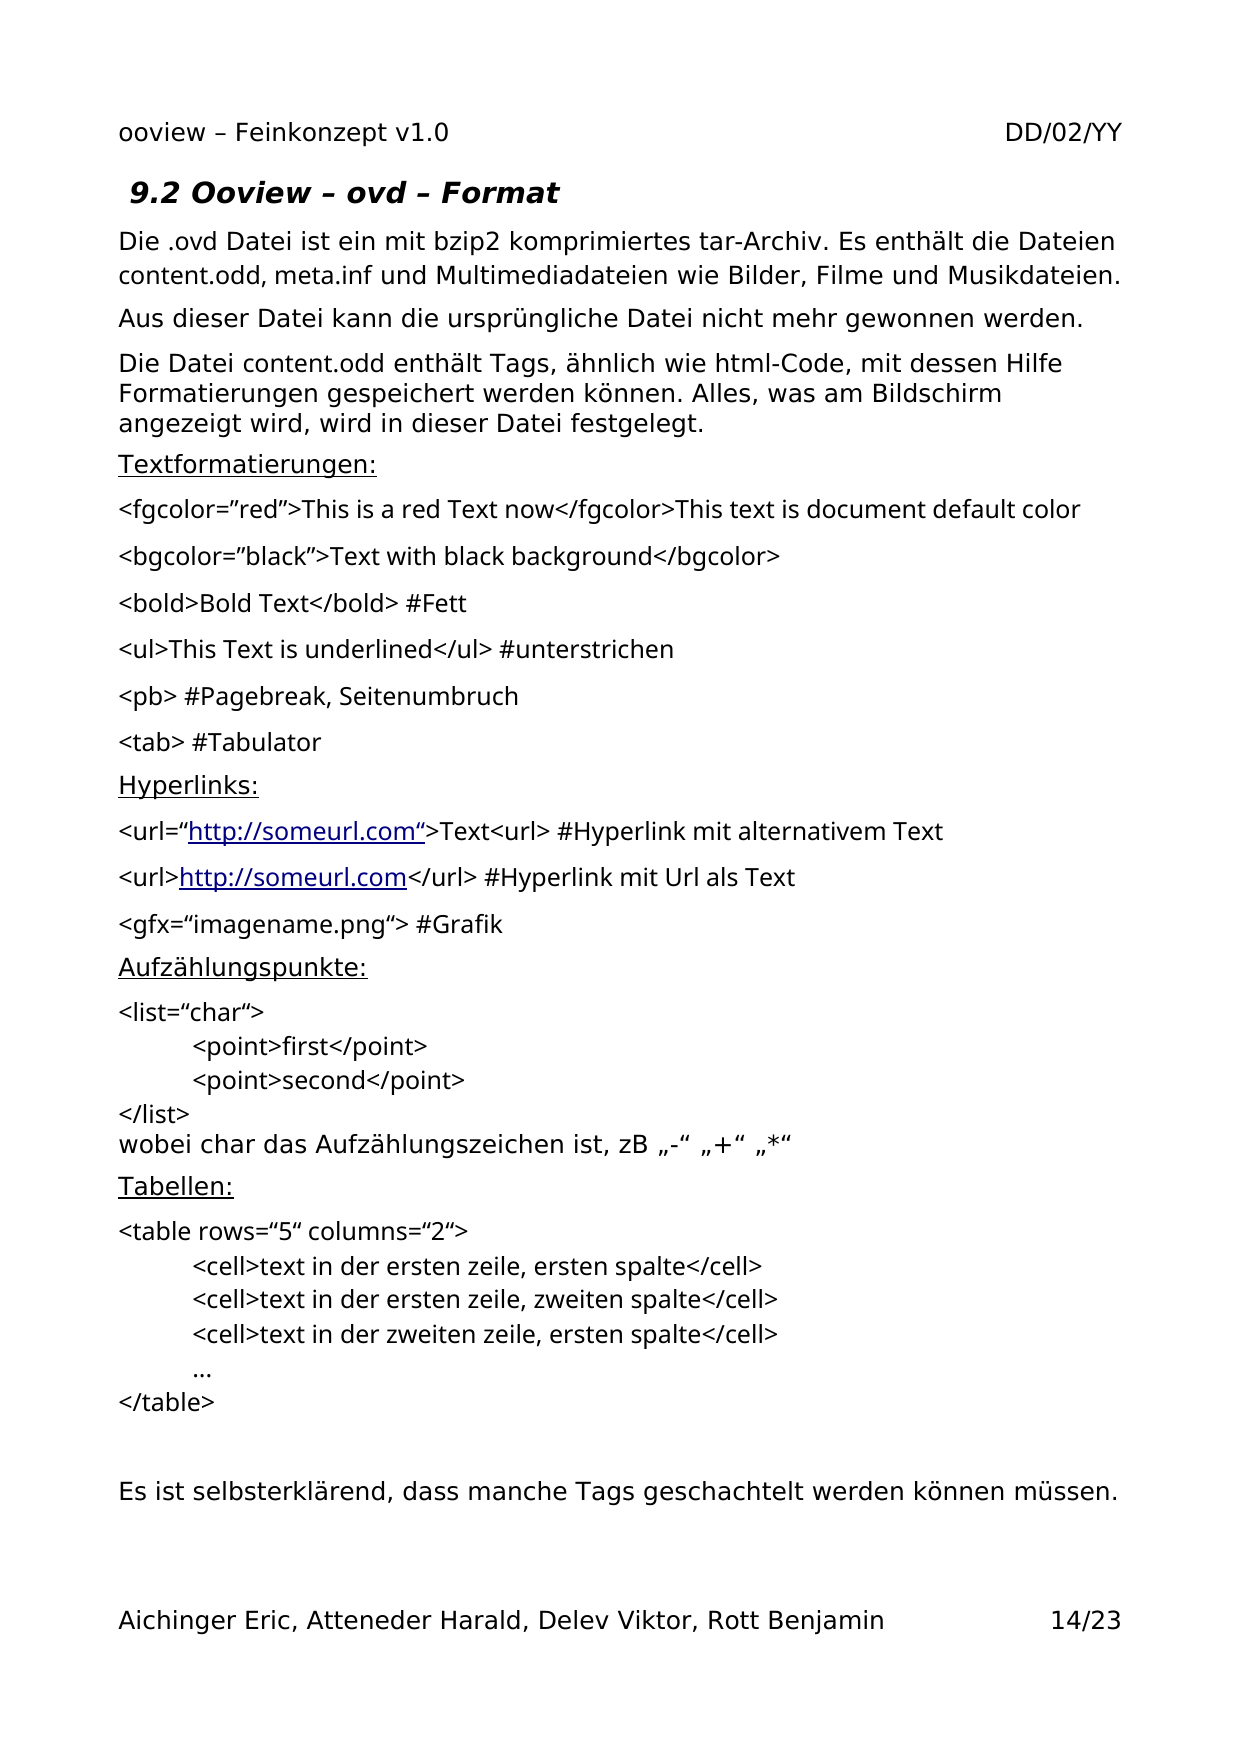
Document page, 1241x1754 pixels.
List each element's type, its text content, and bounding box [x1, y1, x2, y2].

text Textformatierungen: [118, 450, 1122, 479]
text <bold>Bold Text</bold> #Fett [118, 585, 1122, 619]
text <table rows=“5“ columns=“2“> <cell>text in der ersten zeile, ersten spalte</cell> <cell>text in der ersten zeile, zweiten spalte</cell> <cell>text in der zweiten zeile, ersten spalte</cell> ... </table> [118, 1214, 1122, 1418]
text <bgcolor=”black”>Text with black background</bgcolor> [118, 539, 1122, 573]
text <url>http://someurl.com</url> #Hyperlink mit Url als Text [118, 860, 1122, 894]
text Aufzählungspunkte: [118, 953, 1122, 982]
text Es ist selbsterklärend, dass manche Tags geschachtelt werden können müssen. [118, 1477, 1122, 1507]
text <gfx=“imagename.png“> #Grafik [118, 906, 1122, 940]
text <url=“http://someurl.com“>Text<url> #Hyperlink mit alternativem Text [118, 813, 1122, 847]
text <fgcolor=”red”>This is a red Text now</fgcolor>This text is document default color [118, 492, 1122, 526]
text Die .ovd Datei ist ein mit bzip2 komprimiertes tar-Archiv. Es enthält die Dateien content.odd, meta.inf und Multimediadateien wie Bilder, Filme und Musikdateien. [118, 223, 1122, 291]
text <pb> #Pagebreak, Seitenumbruch [118, 678, 1122, 712]
text Aus dieser Datei kann die ursprüngliche Datei nicht mehr gewonnen werden. [118, 304, 1122, 333]
text Tabellen: [118, 1172, 1122, 1202]
text <ul>This Text is underlined</ul> #unterstrichen [118, 632, 1122, 666]
text Die Datei content.odd enthält Tags, ähnlich wie html-Code, mit dessen Hilfe Formatierungen gespeichert werden können. Alles, was am Bildschirm angezeigt wird, wird in dieser Datei festgelegt. [118, 346, 1122, 438]
text <list=“char“> <point>first</point> <point>second</point> </list> wobei char das Aufzählungszeichen ist, zB „-“ „+“ „*“ [118, 994, 1122, 1160]
text <tab> #Tabulator [118, 725, 1122, 759]
text Hyperlinks: [118, 771, 1122, 801]
subtitle Ooview – ovd – Format [118, 177, 1122, 211]
